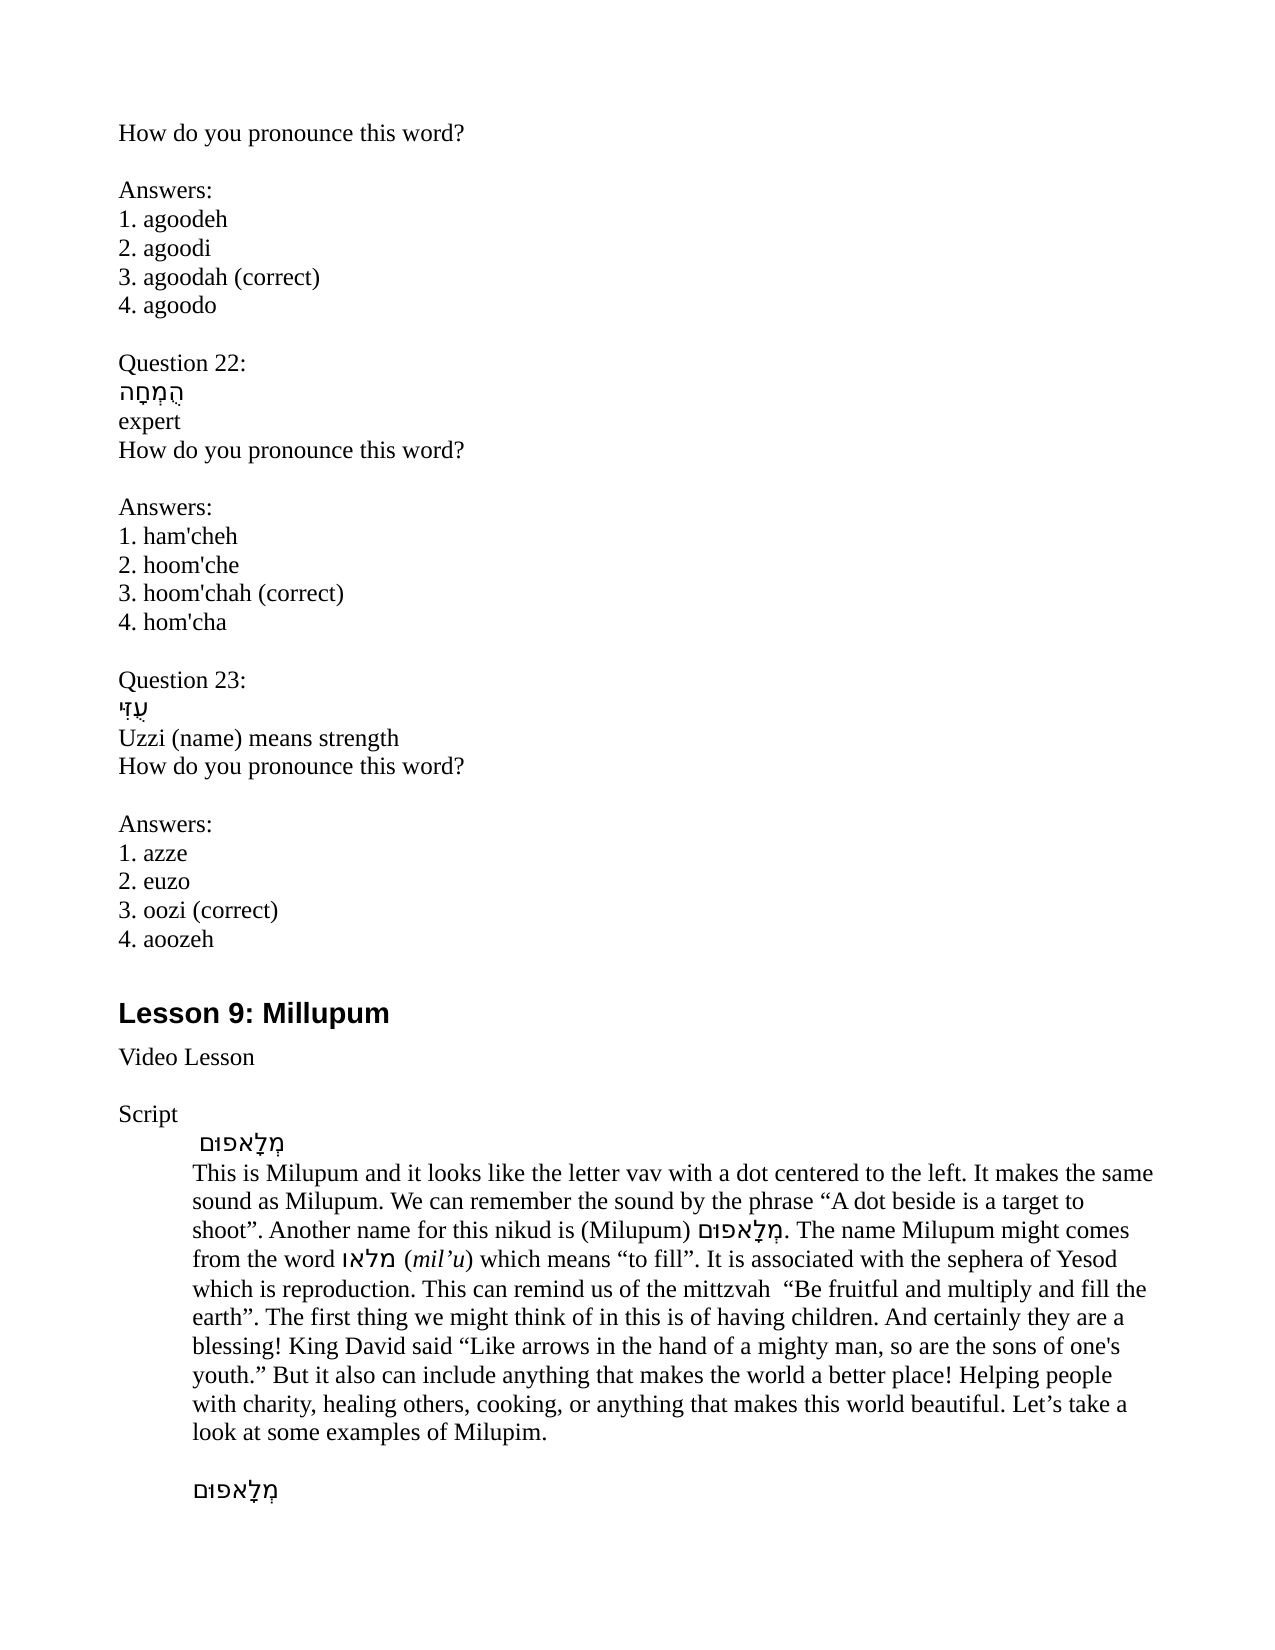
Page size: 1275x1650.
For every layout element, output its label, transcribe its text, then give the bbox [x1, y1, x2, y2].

text 2. hoom'che [118, 550, 1157, 578]
text מְלָאפוּם‎ [118, 1128, 1157, 1158]
text Question 22: [118, 348, 1157, 377]
text 2. euzo [118, 866, 1157, 895]
text 3. oozi (correct) [118, 895, 1157, 924]
text How do you pronounce this word? [118, 751, 1157, 780]
text 4. aoozeh [118, 924, 1157, 953]
text Uzzi (name) means strength [118, 723, 1157, 751]
text expert [118, 406, 1157, 435]
text 2. agoodi [118, 233, 1157, 262]
text עֻזִּי [118, 693, 1157, 723]
text Question 23: [118, 665, 1157, 693]
text How do you pronounce this word? [118, 118, 1157, 147]
text 1. ham'cheh [118, 521, 1157, 550]
text Script [118, 1099, 1157, 1128]
text How do you pronounce this word? [118, 435, 1157, 463]
text הֻמְחָה [118, 377, 1157, 406]
text Video Lesson [118, 1042, 1157, 1071]
text 3. agoodah (correct) [118, 262, 1157, 291]
text This is Milupum and it looks like the letter vav with a dot centered to the left. It makes the same sound as Milupum. We can remember the sound by the phrase “A dot beside is a target to shoot”. Another name for this nikud is (Milupum) מְלָאפוּם. The name Milupum might comes from the word מלאו (mil’u) which means “to fill”. It is associated with the sephera of Yesod which is reproduction. This can remind us of the mittzvah “Be fruitful and multiply and fill the earth”. The first thing we might think of in this is of having children. And certainly they are a blessing! King David said “Like arrows in the hand of a mighty man, so are the sons of one's youth.” But it also can include anything that makes the world a better place! Helping people with charity, healing others, cooking, or anything that makes this world beautiful. Let’s take a look at some examples of Milupim. [192, 1158, 1157, 1446]
subtitle Lesson 9: Millupum [118, 996, 1157, 1029]
text Answers: [118, 809, 1157, 838]
text 1. agoodeh [118, 204, 1157, 233]
text Answers: [118, 176, 1157, 204]
text 3. hoom'chah (correct) [118, 578, 1157, 607]
text מְלָאפוּם [192, 1475, 1157, 1504]
text 1. azze [118, 838, 1157, 866]
text 4. agoodo [118, 291, 1157, 319]
text Answers: [118, 492, 1157, 521]
text 4. hom'cha [118, 607, 1157, 636]
